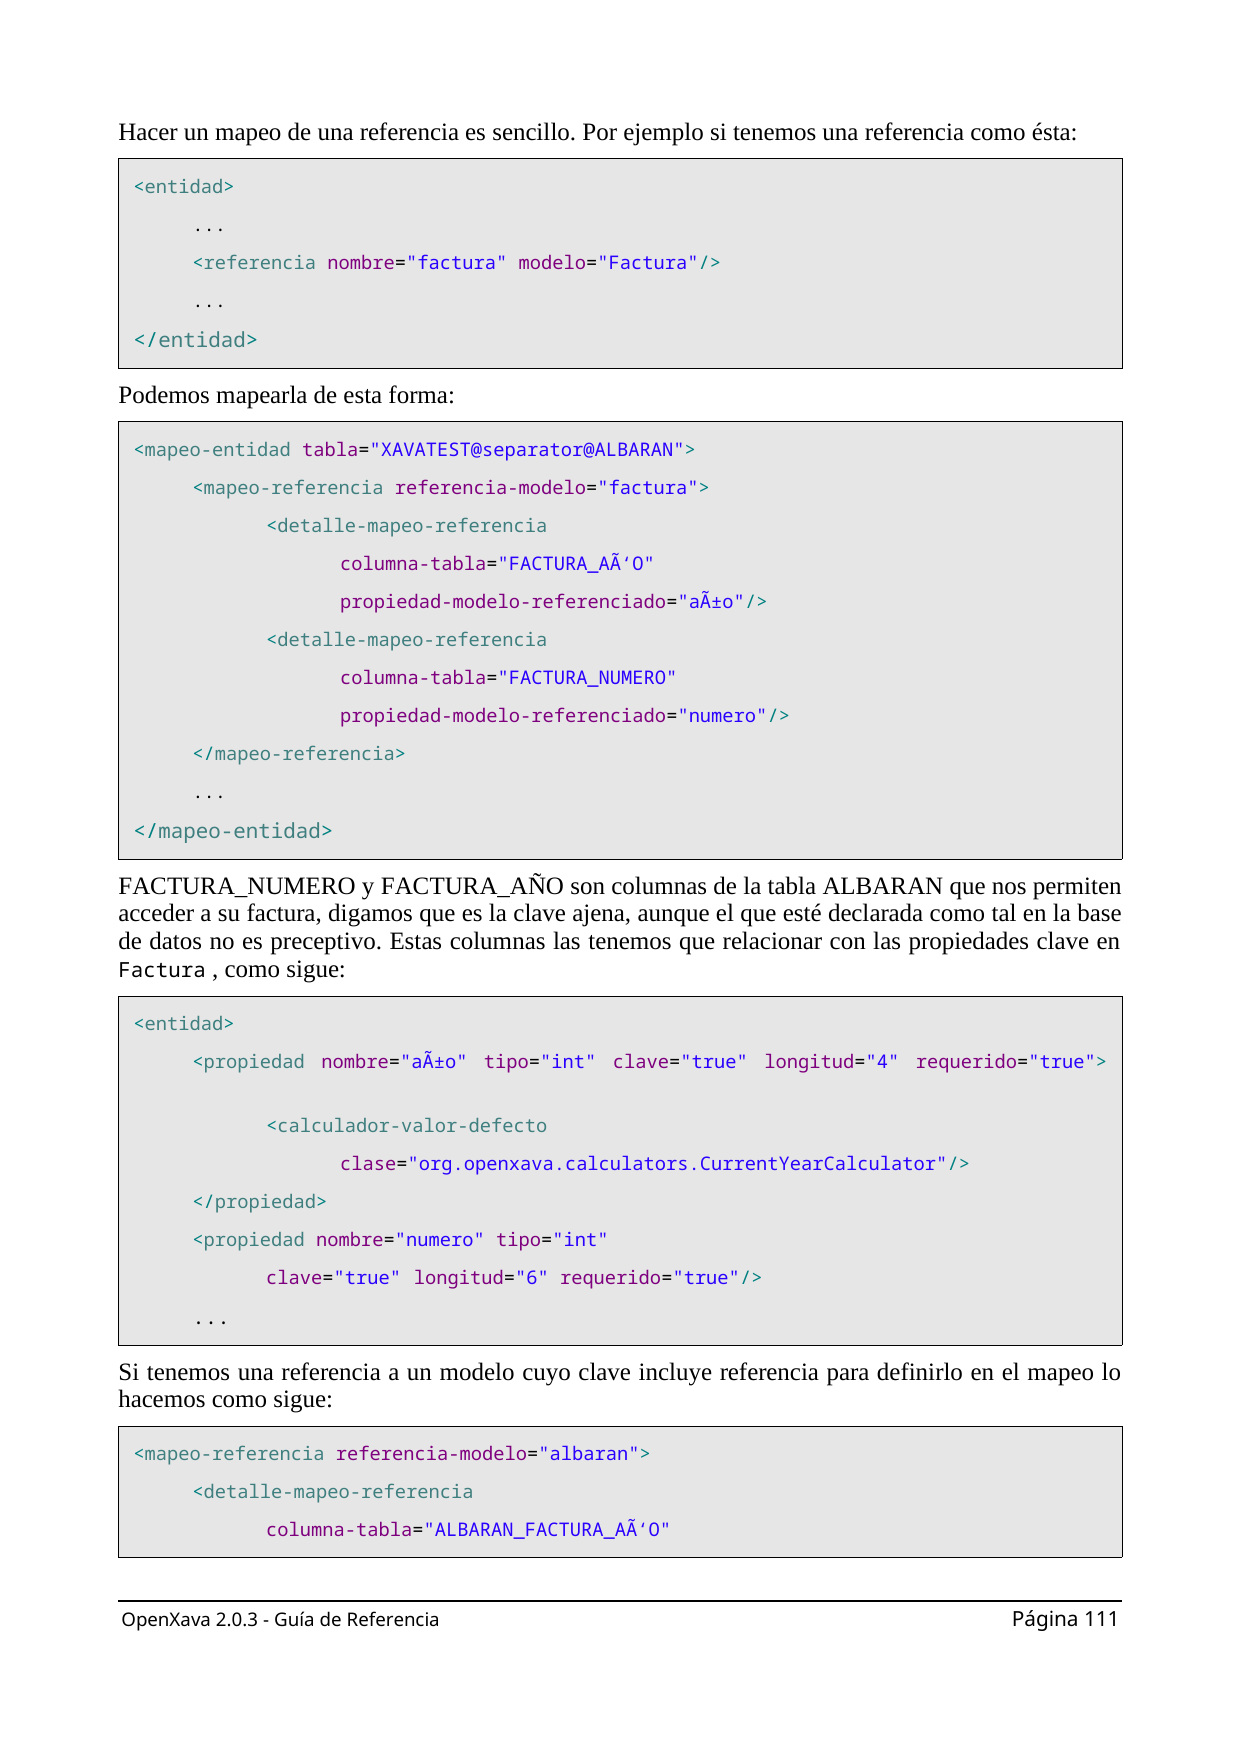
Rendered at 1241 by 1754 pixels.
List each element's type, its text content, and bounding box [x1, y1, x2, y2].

text <detalle-mapeo-referencia [119, 611, 1122, 649]
text Hacer un mapeo de una referencia es sencillo. Por ejemplo si tenemos una referencia como ésta: [118, 118, 1122, 146]
text </entidad> [119, 310, 1122, 368]
text <mapeo-referencia referencia-modelo="albaran"> [119, 1427, 1122, 1464]
text <detalle-mapeo-referencia [119, 497, 1122, 535]
text columna-tabla="FACTURA_AÃ‘O" [119, 535, 1122, 573]
text </mapeo-referencia> [119, 725, 1122, 763]
text propiedad-modelo-referenciado="aÃ±o"/> [119, 573, 1122, 611]
text <propiedad nombre="numero" tipo="int" [119, 1211, 1122, 1249]
text clase="org.openxava.calculators.CurrentYearCalculator"/> [119, 1135, 1122, 1173]
text <mapeo-entidad tabla="XAVATEST@separator@ALBARAN"> [119, 422, 1122, 459]
text ... [119, 196, 1122, 234]
text propiedad-modelo-referenciado="numero"/> [119, 687, 1122, 725]
text clave="true" longitud="6" requerido="true"/> [119, 1249, 1122, 1287]
text ... [119, 272, 1122, 310]
text Podemos mapearla de esta forma: [118, 381, 1122, 409]
text <propiedad nombre="aÃ±o" tipo="int" clave="true" longitud="4" requerido="true"> [119, 1034, 1122, 1097]
text <calculador-valor-defecto [119, 1097, 1122, 1135]
text </propiedad> [119, 1173, 1122, 1211]
text <entidad> [119, 159, 1122, 196]
text ... [119, 763, 1122, 801]
text columna-tabla="ALBARAN_FACTURA_AÃ‘O" [119, 1502, 1122, 1557]
text </mapeo-entidad> [119, 801, 1122, 859]
text FACTURA_NUMERO y FACTURA_AÑO son columnas de la tabla ALBARAN que nos permiten acceder a su factura, digamos que es la clave ajena, aunque el que esté declarada como tal en la base de datos no es preceptivo. Estas columnas las tenemos que relacionar con las propiedades clave en Factura , como sigue: [118, 872, 1122, 983]
text <entidad> [119, 997, 1122, 1034]
text <detalle-mapeo-referencia [119, 1464, 1122, 1502]
text columna-tabla="FACTURA_NUMERO" [119, 649, 1122, 687]
text ... [119, 1287, 1122, 1345]
text <referencia nombre="factura" modelo="Factura"/> [119, 234, 1122, 272]
text <mapeo-referencia referencia-modelo="factura"> [119, 459, 1122, 497]
text Si tenemos una referencia a un modelo cuyo clave incluye referencia para definirlo en el mapeo lo hacemos como sigue: [118, 1358, 1122, 1413]
